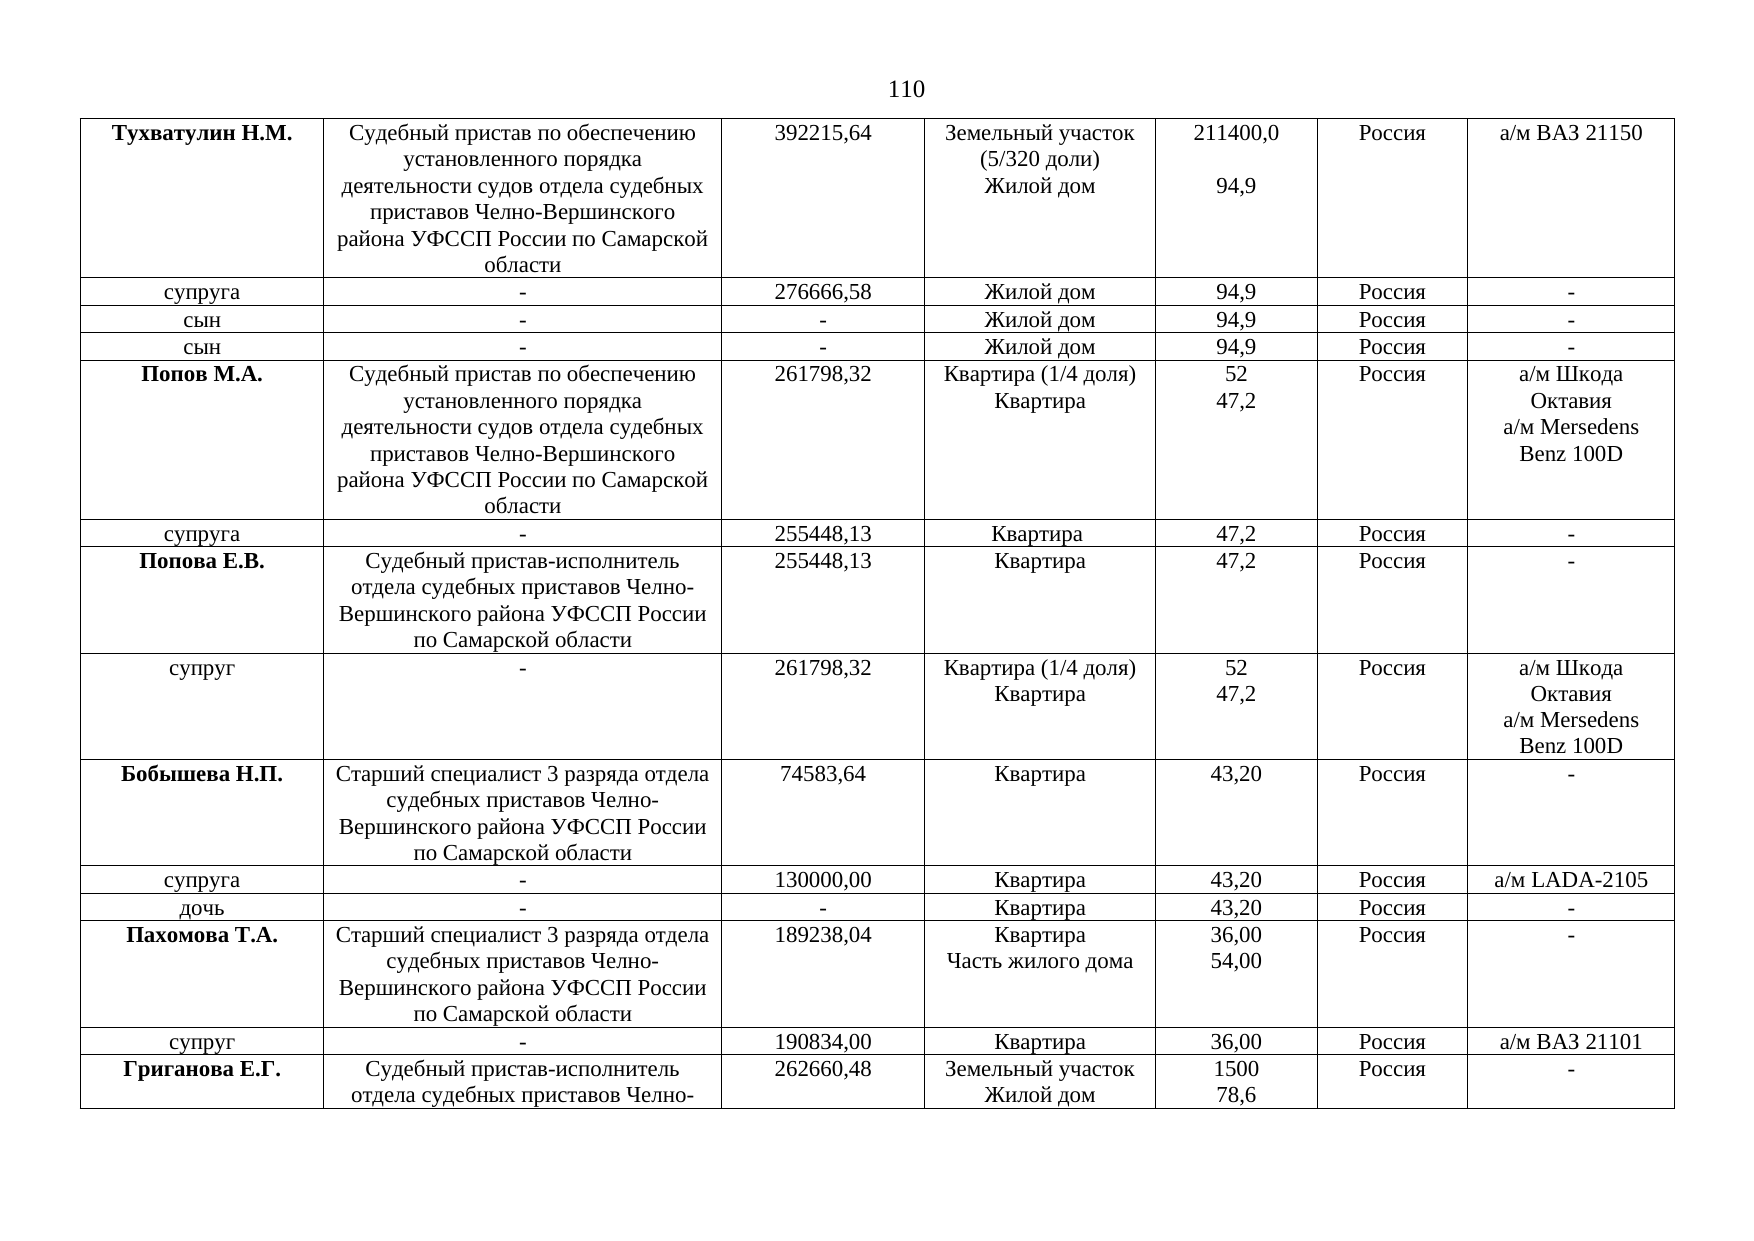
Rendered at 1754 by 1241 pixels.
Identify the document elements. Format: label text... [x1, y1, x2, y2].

table_cell Россия [1318, 119, 1467, 277]
table_cell 36,00 54,00 [1156, 921, 1317, 1027]
table_cell 1500 78,6 [1156, 1055, 1317, 1108]
table_cell 52 47,2 [1156, 361, 1317, 519]
table_cell Земельный участок Жилой дом [925, 1055, 1155, 1108]
table_cell - [1468, 333, 1674, 359]
table_cell а/м ВАЗ 21150 [1468, 119, 1674, 277]
table_cell 47,2 [1156, 547, 1317, 652]
table_cell - [324, 278, 721, 305]
table_cell Попов М.А. [81, 361, 323, 519]
table_cell Судебный пристав-исполнитель отдела судебных приставов Челно- [324, 1055, 721, 1108]
table_cell 47,2 [1156, 520, 1317, 546]
table_cell а/м ВАЗ 21101 [1468, 1028, 1674, 1054]
table_cell Квартира [925, 1028, 1155, 1054]
table_cell Россия [1318, 306, 1467, 332]
table_cell Россия [1318, 333, 1467, 359]
table_cell - [1468, 306, 1674, 332]
table_cell дочь [81, 894, 323, 920]
table_cell 262660,48 [722, 1055, 924, 1108]
table_cell 94,9 [1156, 333, 1317, 359]
table_cell 211400,0 94,9 [1156, 119, 1317, 277]
table_cell 94,9 [1156, 306, 1317, 332]
table_cell Россия [1318, 1028, 1467, 1054]
table_cell 130000,00 [722, 866, 924, 893]
table_cell Земельный участок (5/320 доли) Жилой дом [925, 119, 1155, 277]
table_cell Жилой дом [925, 278, 1155, 305]
table_cell Жилой дом [925, 333, 1155, 359]
table_cell а/м Шкода Октавия а/м Mersedens Benz 100D [1468, 654, 1674, 759]
table_cell - [722, 333, 924, 359]
table_cell - [324, 1028, 721, 1054]
table_cell Россия [1318, 760, 1467, 865]
table_cell - [324, 520, 721, 546]
table_cell - [324, 866, 721, 893]
table_cell Россия [1318, 547, 1467, 652]
table_cell 189238,04 [722, 921, 924, 1027]
table_cell а/м LADA-2105 [1468, 866, 1674, 893]
table_cell 255448,13 [722, 547, 924, 652]
table_cell Бобышева Н.П. [81, 760, 323, 865]
table_cell 261798,32 [722, 654, 924, 759]
table_cell Судебный пристав по обеспечению установленного порядка деятельности судов отдела судебных приставов Челно-Вершинского района УФССП России по Самарской области [324, 119, 721, 277]
table_cell Жилой дом [925, 306, 1155, 332]
table_cell Квартира (1/4 доля) Квартира [925, 361, 1155, 519]
table_cell Россия [1318, 278, 1467, 305]
table_cell сын [81, 306, 323, 332]
table_cell - [1468, 520, 1674, 546]
table_cell Григанова Е.Г. [81, 1055, 323, 1108]
table_cell Квартира [925, 520, 1155, 546]
table_cell супруга [81, 866, 323, 893]
table_cell сын [81, 333, 323, 359]
table_cell Россия [1318, 866, 1467, 893]
table_cell 74583,64 [722, 760, 924, 865]
table_cell Судебный пристав-исполнитель отдела судебных приставов Челно-Вершинского района УФССП России по Самарской области [324, 547, 721, 652]
table_cell 52 47,2 [1156, 654, 1317, 759]
table_cell супруг [81, 654, 323, 759]
table_cell - [1468, 278, 1674, 305]
table_cell Квартира Часть жилого дома [925, 921, 1155, 1027]
table_cell - [324, 306, 721, 332]
table_cell 94,9 [1156, 278, 1317, 305]
table_cell Квартира [925, 894, 1155, 920]
table_cell - [722, 894, 924, 920]
table_cell супруга [81, 520, 323, 546]
table_cell 43,20 [1156, 894, 1317, 920]
table_cell Россия [1318, 921, 1467, 1027]
table_cell 261798,32 [722, 361, 924, 519]
table_cell 255448,13 [722, 520, 924, 546]
table_cell Пахомова Т.А. [81, 921, 323, 1027]
table_cell Россия [1318, 520, 1467, 546]
table_cell Квартира (1/4 доля) Квартира [925, 654, 1155, 759]
table_cell Квартира [925, 547, 1155, 652]
table_cell Тухватулин Н.М. [81, 119, 323, 277]
table_cell - [324, 654, 721, 759]
table_cell Россия [1318, 1055, 1467, 1108]
table_cell Россия [1318, 361, 1467, 519]
table_cell 276666,58 [722, 278, 924, 305]
table_cell Россия [1318, 654, 1467, 759]
table_cell - [1468, 1055, 1674, 1108]
table_cell Россия [1318, 894, 1467, 920]
table_cell - [324, 333, 721, 359]
table_cell 36,00 [1156, 1028, 1317, 1054]
table_cell - [1468, 921, 1674, 1027]
table_cell Попова Е.В. [81, 547, 323, 652]
table_cell Судебный пристав по обеспечению установленного порядка деятельности судов отдела судебных приставов Челно-Вершинского района УФССП России по Самарской области [324, 361, 721, 519]
table_cell 43,20 [1156, 760, 1317, 865]
table_cell 392215,64 [722, 119, 924, 277]
table_cell - [722, 306, 924, 332]
table_cell Старший специалист 3 разряда отдела судебных приставов Челно-Вершинского района УФССП России по Самарской области [324, 921, 721, 1027]
table_cell супруга [81, 278, 323, 305]
table_cell 43,20 [1156, 866, 1317, 893]
table_cell Квартира [925, 866, 1155, 893]
table_cell - [1468, 760, 1674, 865]
table_cell Квартира [925, 760, 1155, 865]
table_cell - [324, 894, 721, 920]
table_cell - [1468, 547, 1674, 652]
table_cell а/м Шкода Октавия а/м Mersedens Benz 100D [1468, 361, 1674, 519]
table_cell супруг [81, 1028, 323, 1054]
table_cell 190834,00 [722, 1028, 924, 1054]
table_cell - [1468, 894, 1674, 920]
table_cell Старший специалист 3 разряда отдела судебных приставов Челно-Вершинского района УФССП России по Самарской области [324, 760, 721, 865]
